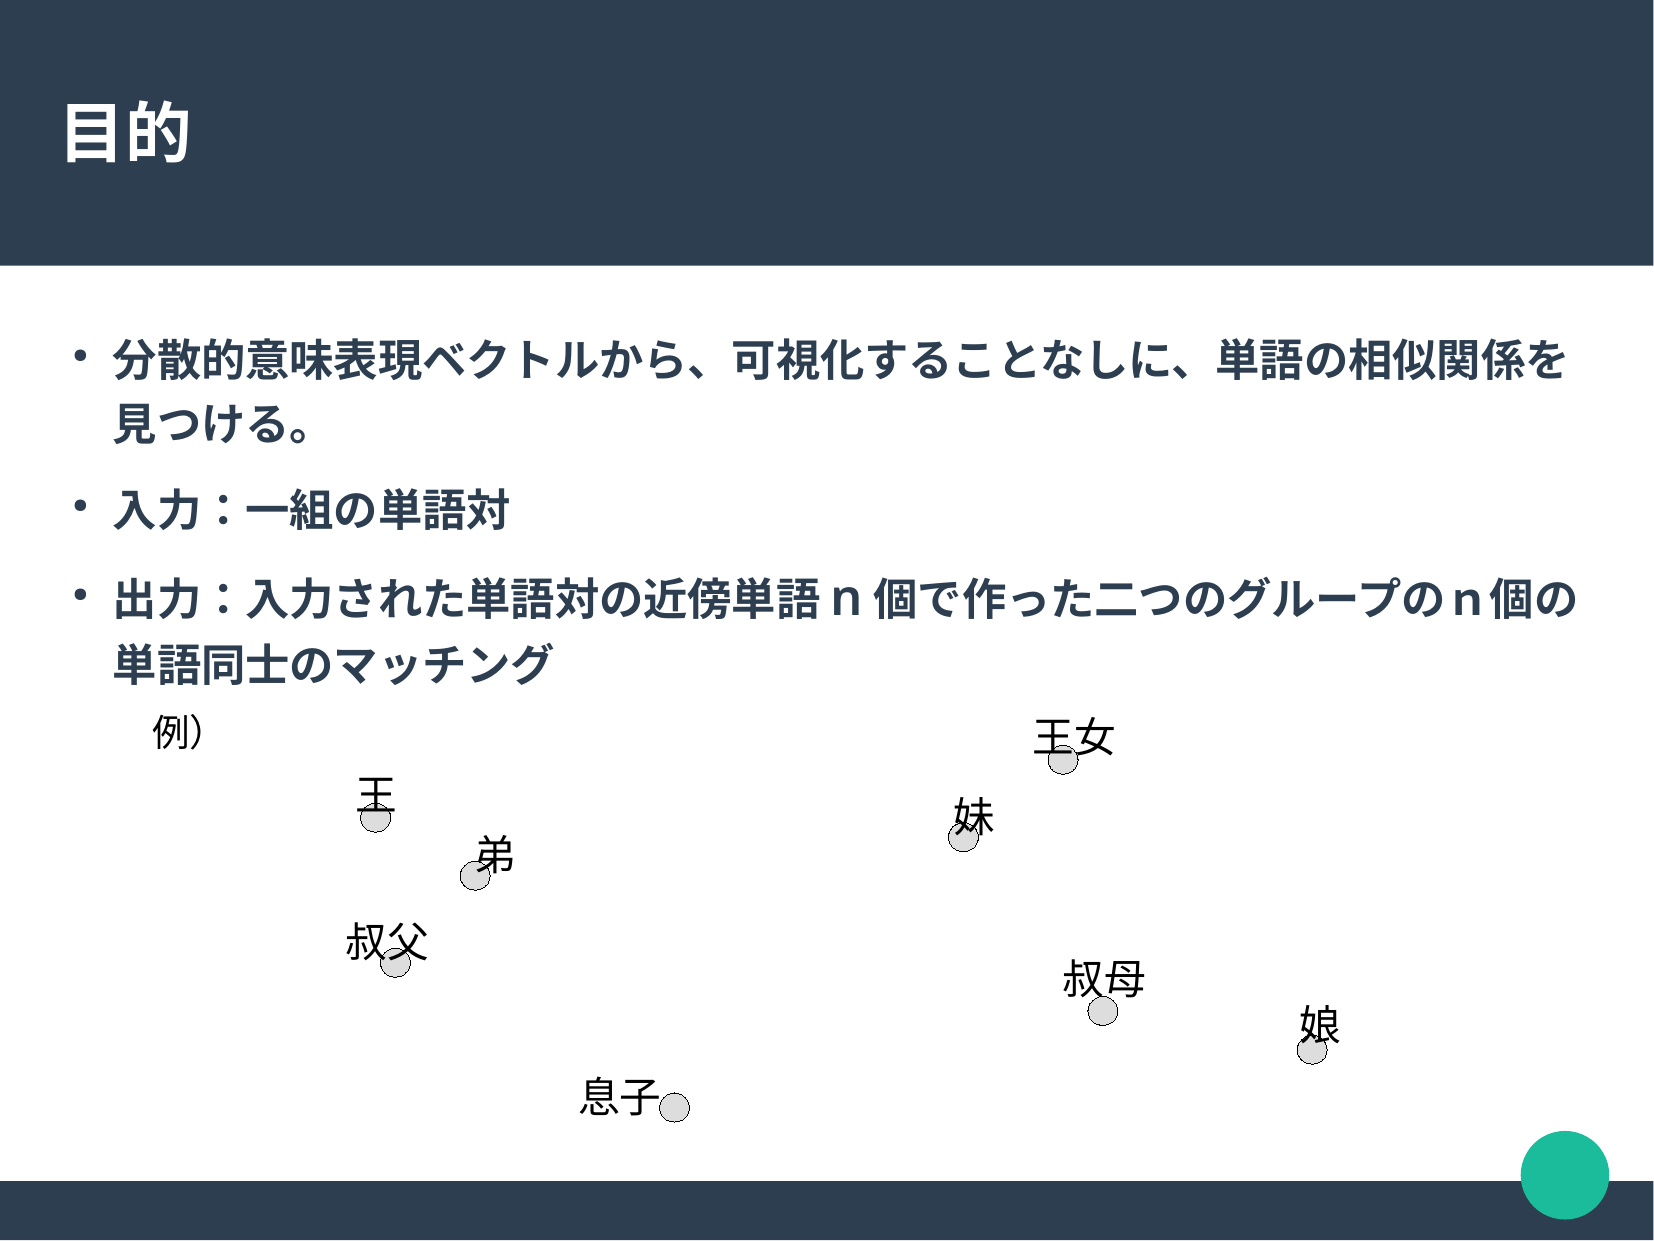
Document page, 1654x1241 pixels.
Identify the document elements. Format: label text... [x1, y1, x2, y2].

text_box [1297, 1041, 1328, 1065]
text_box [948, 833, 979, 852]
text_box [460, 872, 491, 891]
text_box 王女 [1018, 696, 1134, 756]
text_box 弟 [460, 814, 520, 872]
text_box 息子 [563, 1057, 690, 1114]
list 分散的意味表現ベクトルから、可視化することなしに、単語の相似関係を見つける。 入力：一組の単語対 出力：入力された単語対の近傍単語n個で作った二つのグループのｎ個の単語同士のマッチング [59, 324, 1595, 697]
text_box 娘 [1284, 984, 1335, 1041]
text_box 妹 [938, 776, 999, 833]
text_box [1087, 996, 1118, 1026]
text_box [1048, 756, 1079, 775]
title 目的 [59, 49, 1595, 207]
text_box [661, 1114, 688, 1123]
text_box 王 [340, 754, 401, 812]
text_box [380, 959, 411, 978]
text_box 叔父 [330, 901, 449, 959]
text_box 叔母 [1048, 938, 1170, 996]
text_box 例） [137, 695, 280, 749]
text_box [360, 812, 391, 833]
